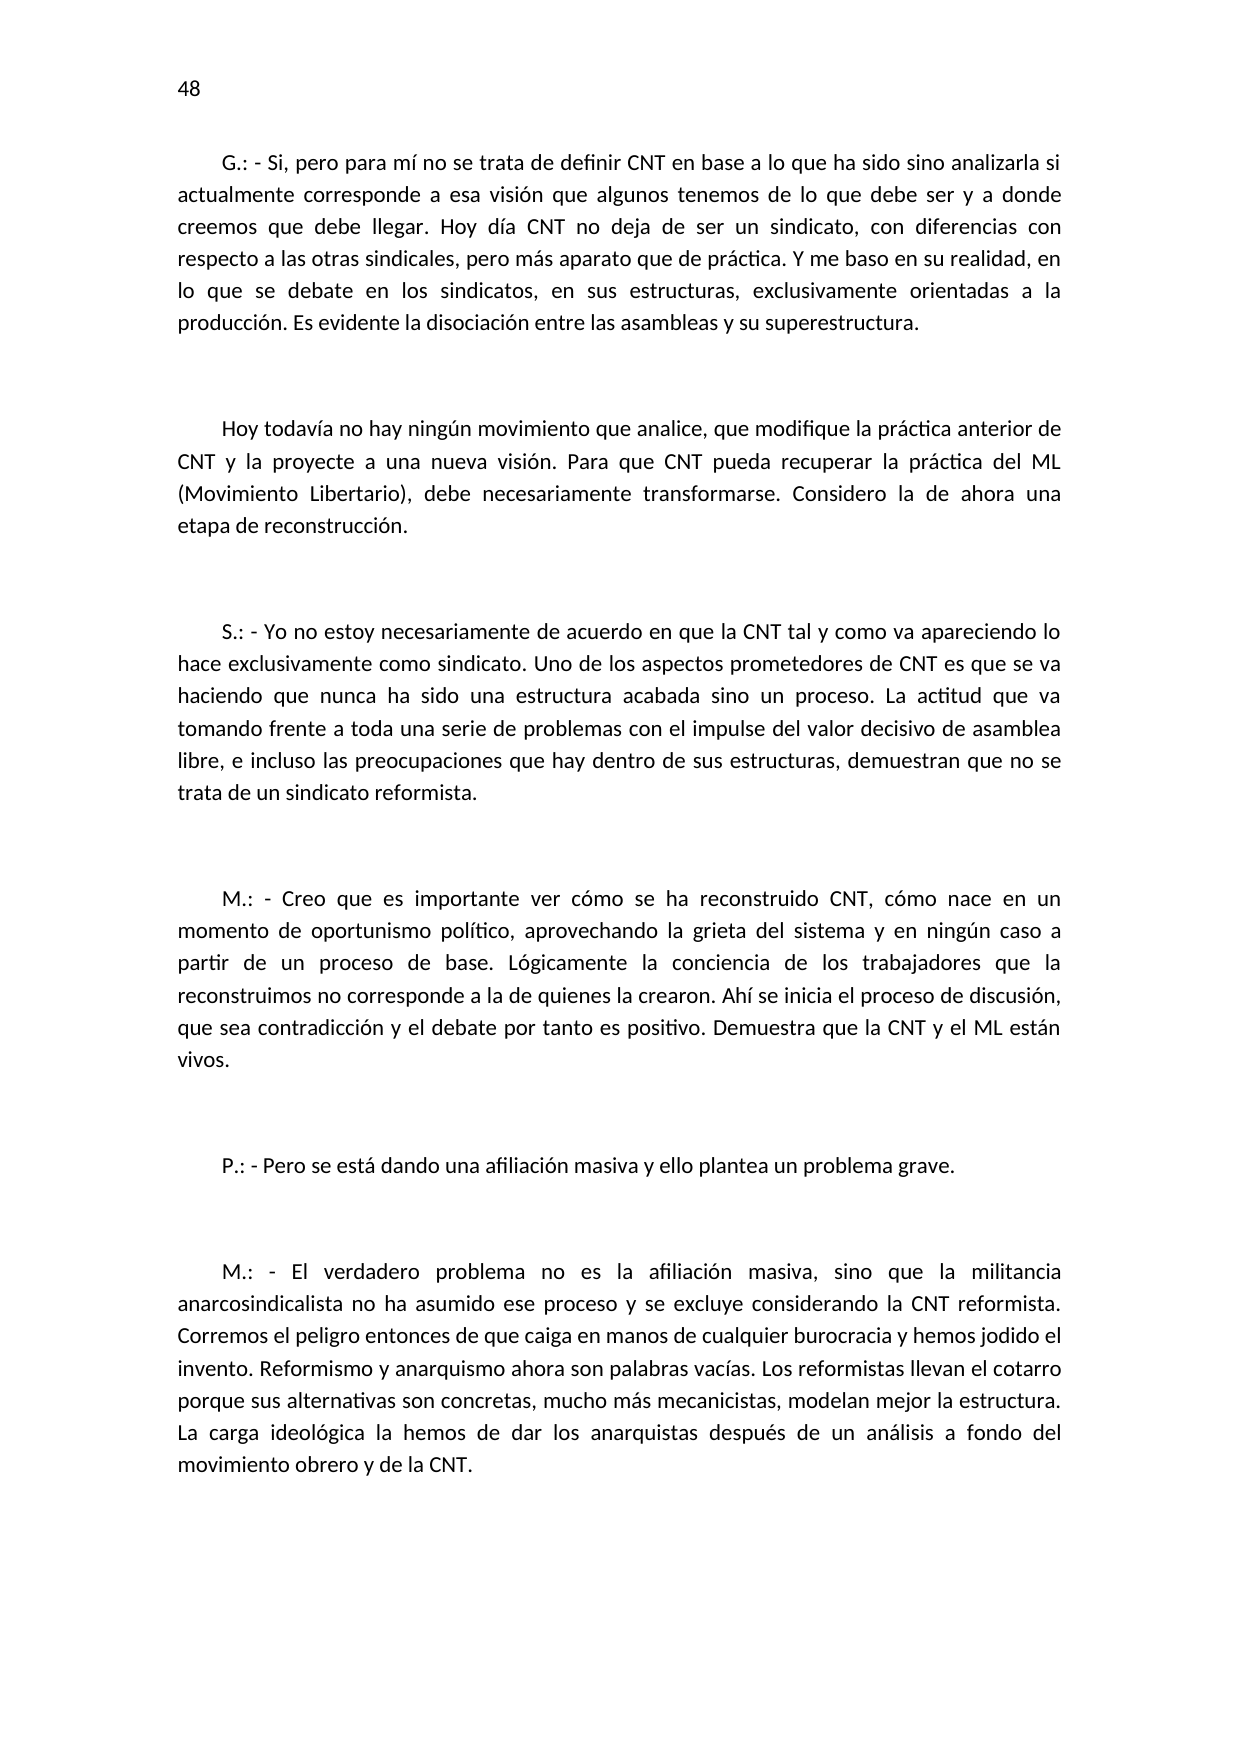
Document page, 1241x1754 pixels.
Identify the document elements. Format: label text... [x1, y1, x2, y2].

text G.: - Si, pero para mí no se trata de definir CNT en base a lo que ha sido sino analizarla si actualmente corresponde a esa visión que algunos tenemos de lo que debe ser y a donde creemos que debe llegar. Hoy día CNT no deja de ser un sindicato, con diferencias con respecto a las otras sindicales, pero más aparato que de práctica. Y me baso en su realidad, en lo que se debate en los sindicatos, en sus estructuras, exclusivamente orientadas a la producción. Es evidente la disociación entre las asambleas y su superestructura. [177, 148, 1063, 337]
text Hoy todavía no hay ningún movimiento que analice, que modifique la práctica anterior de CNT y la proyecte a una nueva visión. Para que CNT pueda recuperar la práctica del ML (Movimiento Libertario), debe necesariamente transformarse. Considero la de ahora una etapa de reconstrucción. [177, 414, 1063, 539]
text M.: - El verdadero problema no es la afiliación masiva, sino que la militancia anarcosindicalista no ha asumido ese proceso y se excluye considerando la CNT reformista. Corremos el peligro entonces de que caiga en manos de cualquier burocracia y hemos jodido el invento. Reformismo y anarquismo ahora son palabras vacías. Los reformistas llevan el cotarro porque sus alternativas son concretas, mucho más mecanicistas, modelan mejor la estructura. La carga ideológica la hemos de dar los anarquistas después de un análisis a fondo del movimiento obrero y de la CNT. [177, 1257, 1063, 1478]
text S.: - Yo no estoy necesariamente de acuerdo en que la CNT tal y como va apareciendo lo hace exclusivamente como sindicato. Uno de los aspectos prometedores de CNT es que se va haciendo que nunca ha sido una estructura acabada sino un proceso. La actitud que va tomando frente a toda una serie de problemas con el impulse del valor decisivo de asamblea libre, e incluso las preocupaciones que hay dentro de sus estructuras, demuestran que no se trata de un sindicato reformista. [177, 617, 1063, 806]
text M.: - Creo que es importante ver cómo se ha reconstruido CNT, cómo nace en un momento de oportunismo político, aprovechando la grieta del sistema y en ningún caso a partir de un proceso de base. Lógicamente la conciencia de los trabajadores que la reconstruimos no corresponde a la de quienes la crearon. Ahí se inicia el proceso de discusión, que sea contradicción y el debate por tanto es positivo. Demuestra que la CNT y el ML están vivos. [177, 884, 1063, 1073]
text P.: - Pero se está dando una afiliación masiva y ello plantea un problema grave. [177, 1151, 1063, 1179]
